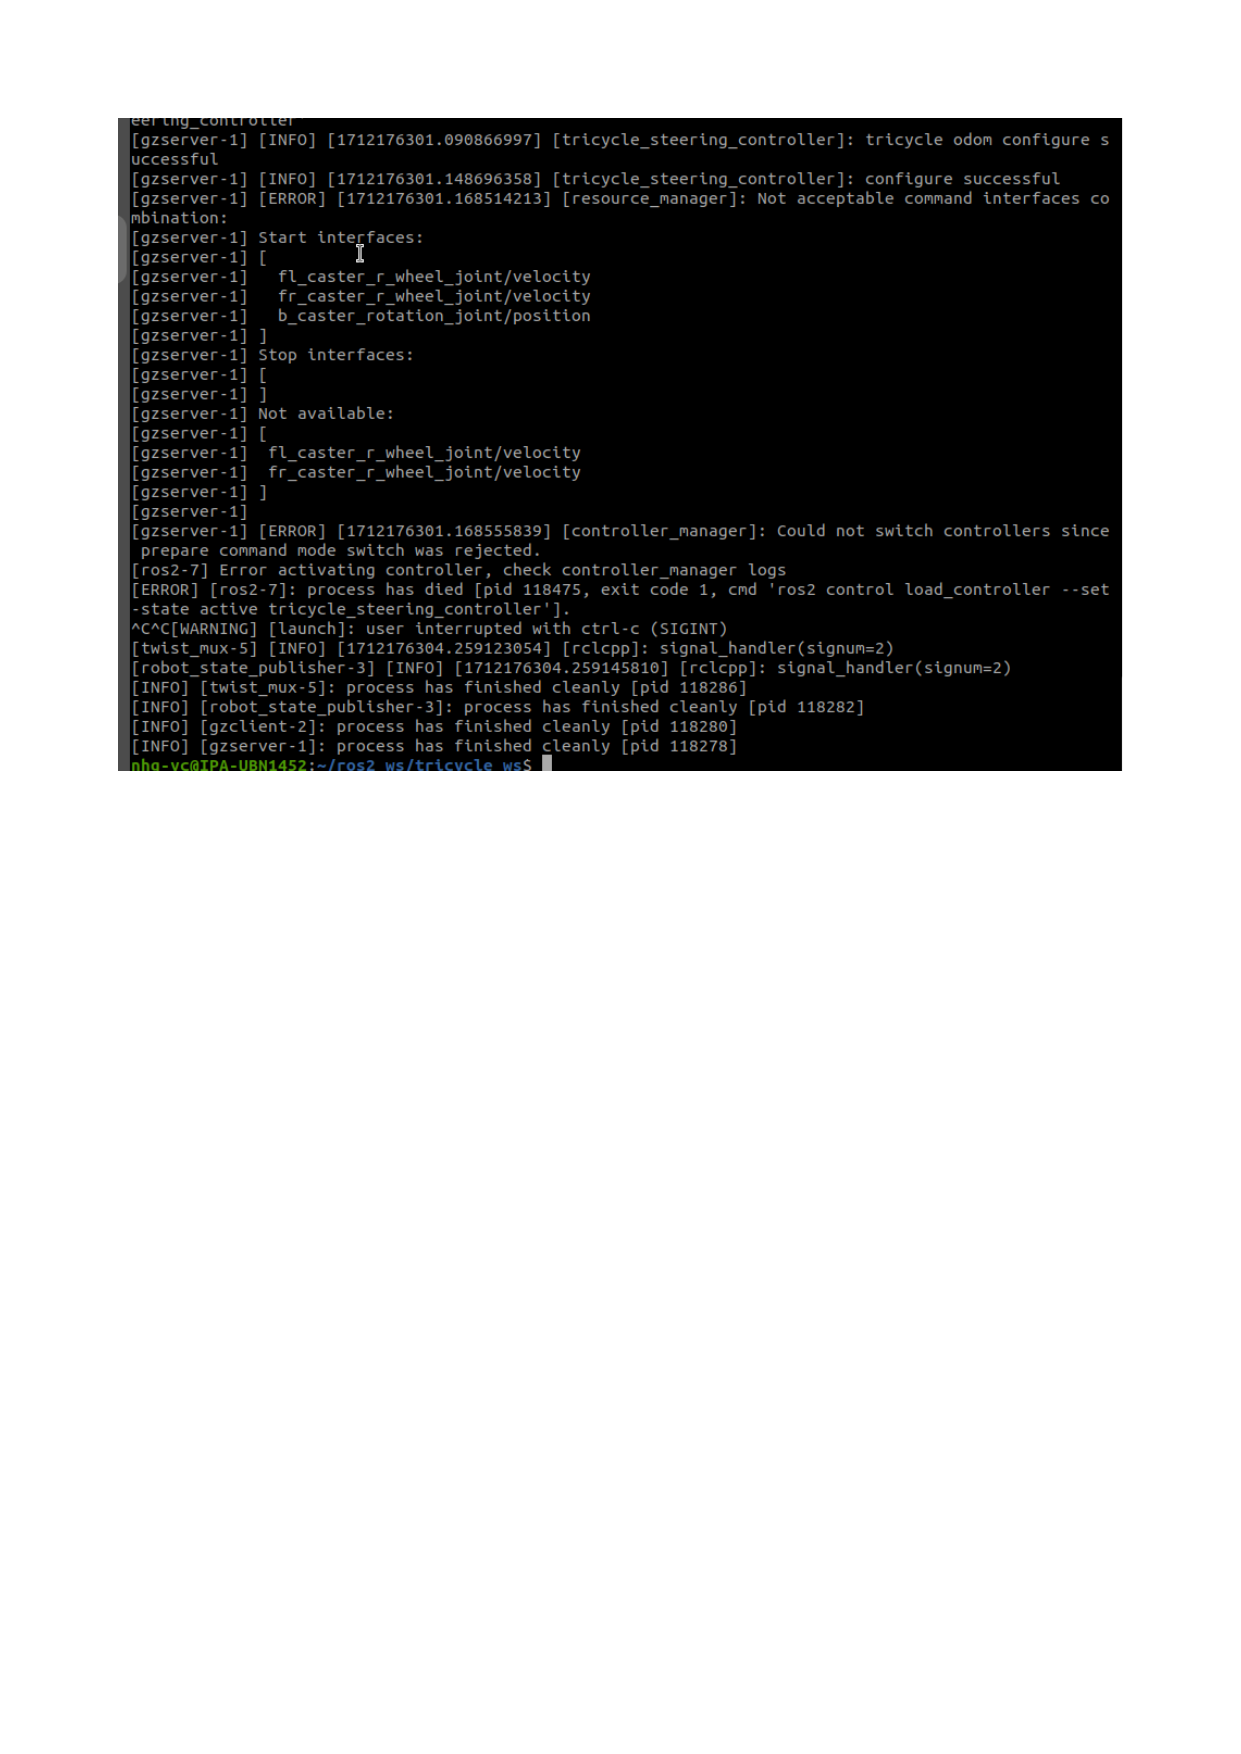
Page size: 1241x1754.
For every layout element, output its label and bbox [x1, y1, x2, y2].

picture [118, 118, 1123, 771]
